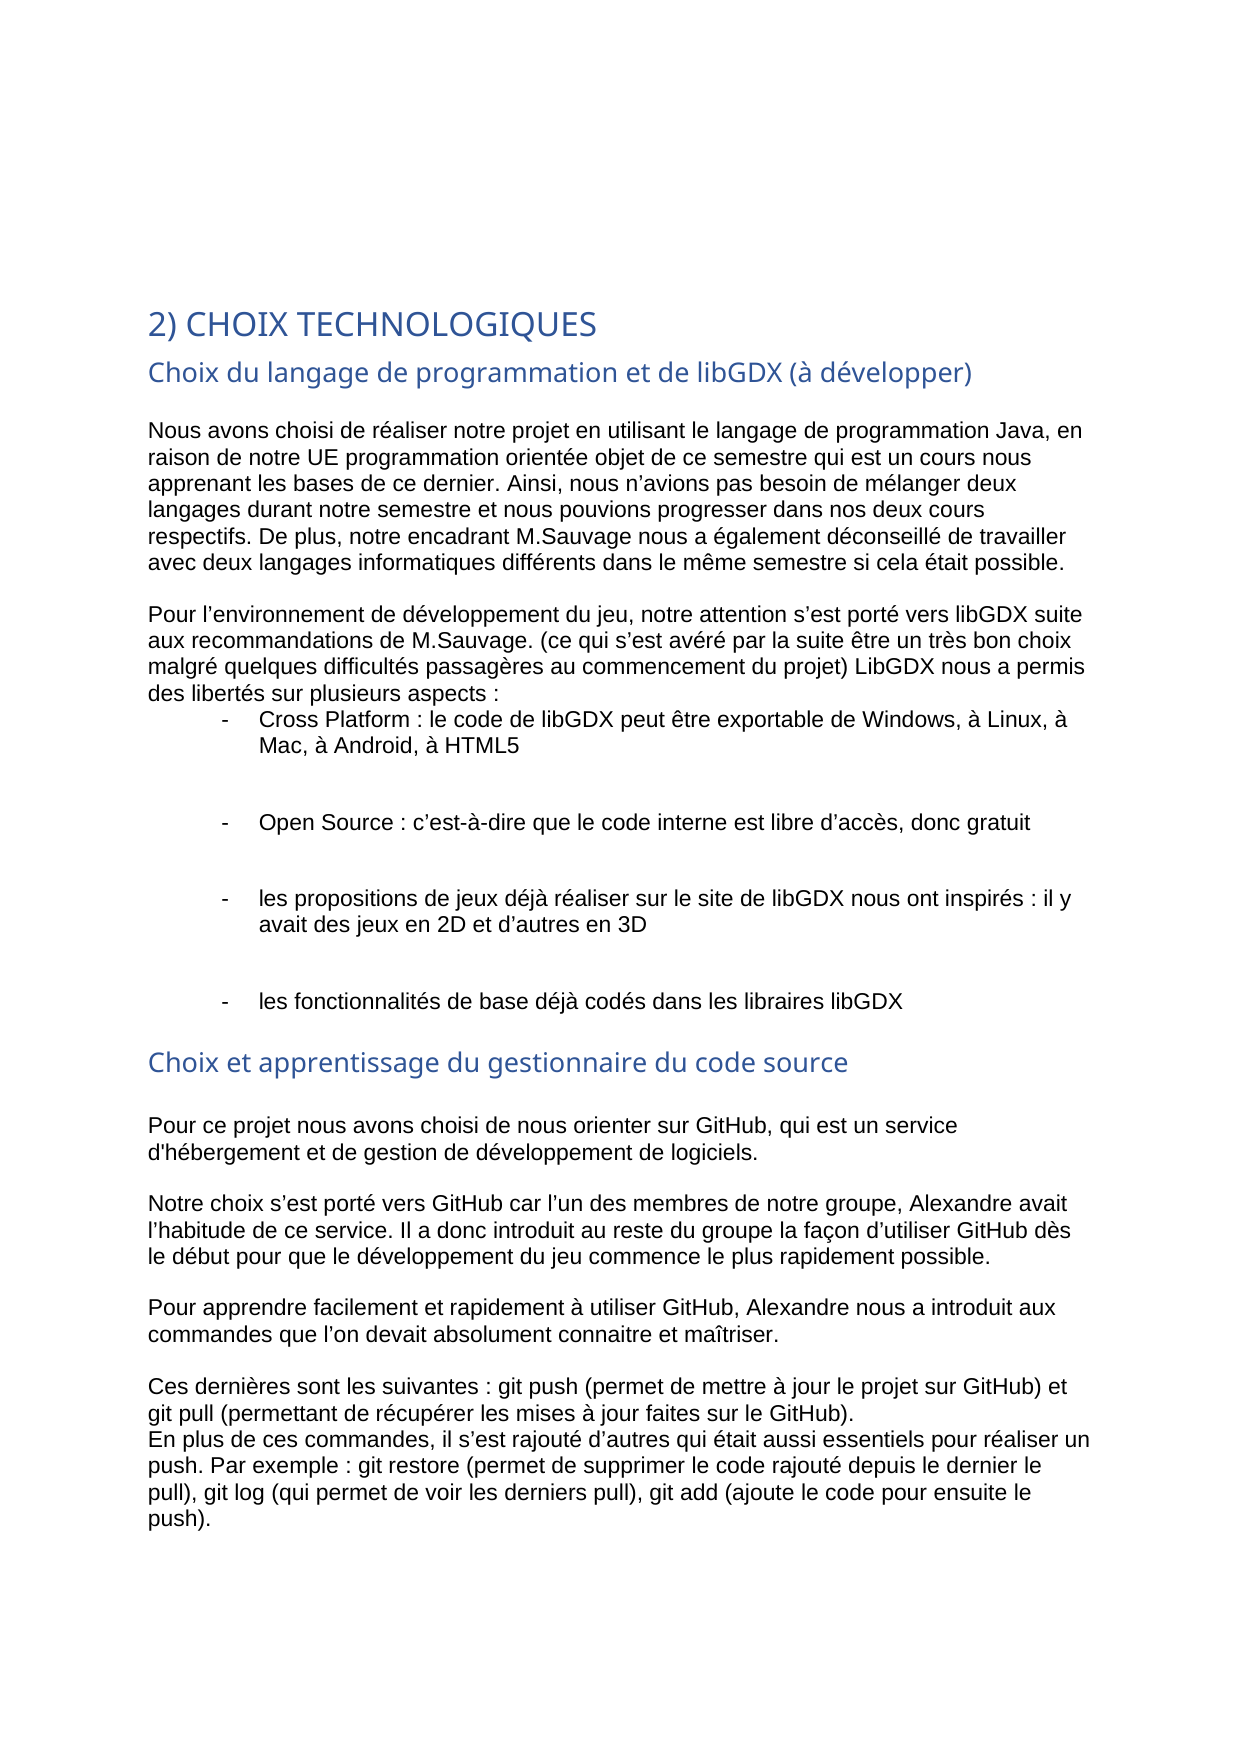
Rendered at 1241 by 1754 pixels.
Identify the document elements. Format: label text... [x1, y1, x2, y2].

text Nous avons choisi de réaliser notre projet en utilisant le langage de programmation Java, en raison de notre UE programmation orientée objet de ce semestre qui est un cours nous apprenant les bases de ce dernier. Ainsi, nous n’avions pas besoin de mélanger deux langages durant notre semestre et nous pouvions progresser dans nos deux cours respectifs. De plus, notre encadrant M.Sauvage nous a également déconseillé de travailler avec deux langages informatiques différents dans le même semestre si cela était possible. [148, 417, 1093, 576]
subtitle Choix et apprentissage du gestionnaire du code source [148, 1043, 1093, 1080]
list Open Source : c’est-à-dire que le code interne est libre d’accès, donc gratuit [221, 809, 1093, 835]
text Pour ce projet nous avons choisi de nous orienter sur GitHub, qui est un service d'hébergement et de gestion de développement de logiciels. [148, 1112, 1093, 1165]
text Notre choix s’est porté vers GitHub car l’un des membres de notre groupe, Alexandre avait l’habitude de ce service. Il a donc introduit au reste du groupe la façon d’utiliser GitHub dès le début pour que le développement du jeu commence le plus rapidement possible. [148, 1190, 1093, 1269]
subtitle 2) CHOIX TECHNOLOGIQUES [148, 300, 1093, 346]
text Pour apprendre facilement et rapidement à utiliser GitHub, Alexandre nous a introduit aux commandes que l’on devait absolument connaitre et maîtriser. [148, 1294, 1093, 1347]
subtitle Choix du langage de programmation et de libGDX (à développer) [148, 353, 1093, 390]
text En plus de ces commandes, il s’est rajouté d’autres qui était aussi essentiels pour réaliser un push. Par exemple : git restore (permet de supprimer le code rajouté depuis le dernier le pull), git log (qui permet de voir les derniers pull), git add (ajoute le code pour ensuite le push). [148, 1426, 1093, 1531]
text Pour l’environnement de développement du jeu, notre attention s’est porté vers libGDX suite aux recommandations de M.Sauvage. (ce qui s’est avéré par la suite être un très bon choix malgré quelques difficultés passagères au commencement du projet) LibGDX nous a permis des libertés sur plusieurs aspects : [148, 601, 1093, 706]
text Ces dernières sont les suivantes : git push (permet de mettre à jour le projet sur GitHub) et git pull (permettant de récupérer les mises à jour faites sur le GitHub). [148, 1373, 1093, 1426]
list les fonctionnalités de base déjà codés dans les libraires libGDX [221, 988, 1093, 1014]
list Cross Platform : le code de libGDX peut être exportable de Windows, à Linux, à Mac, à Android, à HTML5 [221, 706, 1093, 759]
list les propositions de jeux déjà réaliser sur le site de libGDX nous ont inspirés : il y avait des jeux en 2D et d’autres en 3D [221, 885, 1093, 938]
